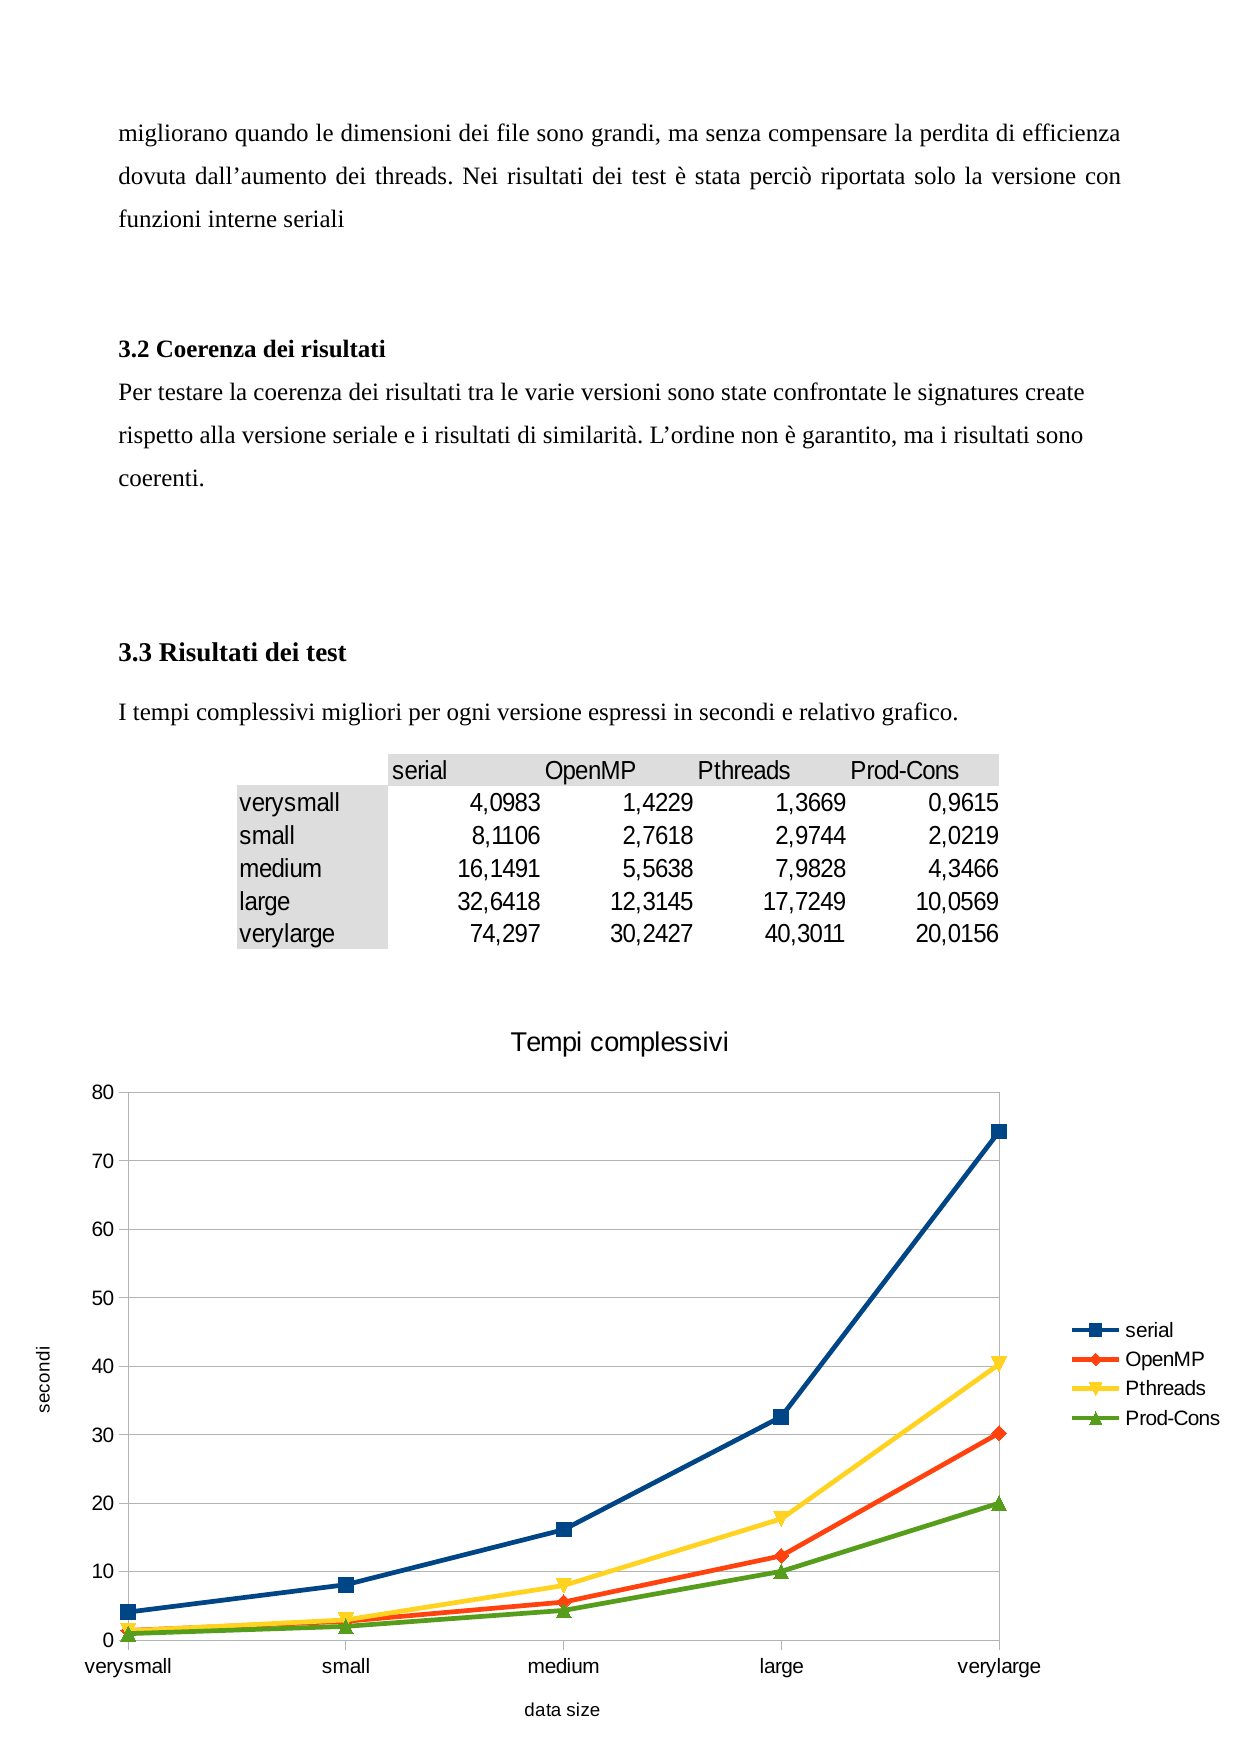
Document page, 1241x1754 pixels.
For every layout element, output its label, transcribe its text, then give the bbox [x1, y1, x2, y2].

text Per testare la coerenza dei risultati tra le varie versioni sono state confrontate le signatures create rispetto alla versione seriale e i risultati di similarità. L’ordine non è garantito, ma i risultati sono coerenti. [118, 377, 1122, 492]
text 3.2 Coerenza dei risultati [118, 334, 1122, 362]
text 3.3 Risultati dei test [118, 636, 1122, 667]
text I tempi complessivi migliori per ogni versione espressi in secondi e relativo grafico. [118, 697, 1122, 726]
text migliorano quando le dimensioni dei file sono grandi, ma senza compensare la perdita di efficienza dovuta dall’aumento dei threads. Nei risultati dei test è stata perciò riportata solo la versione con funzioni interne seriali [118, 118, 1122, 233]
